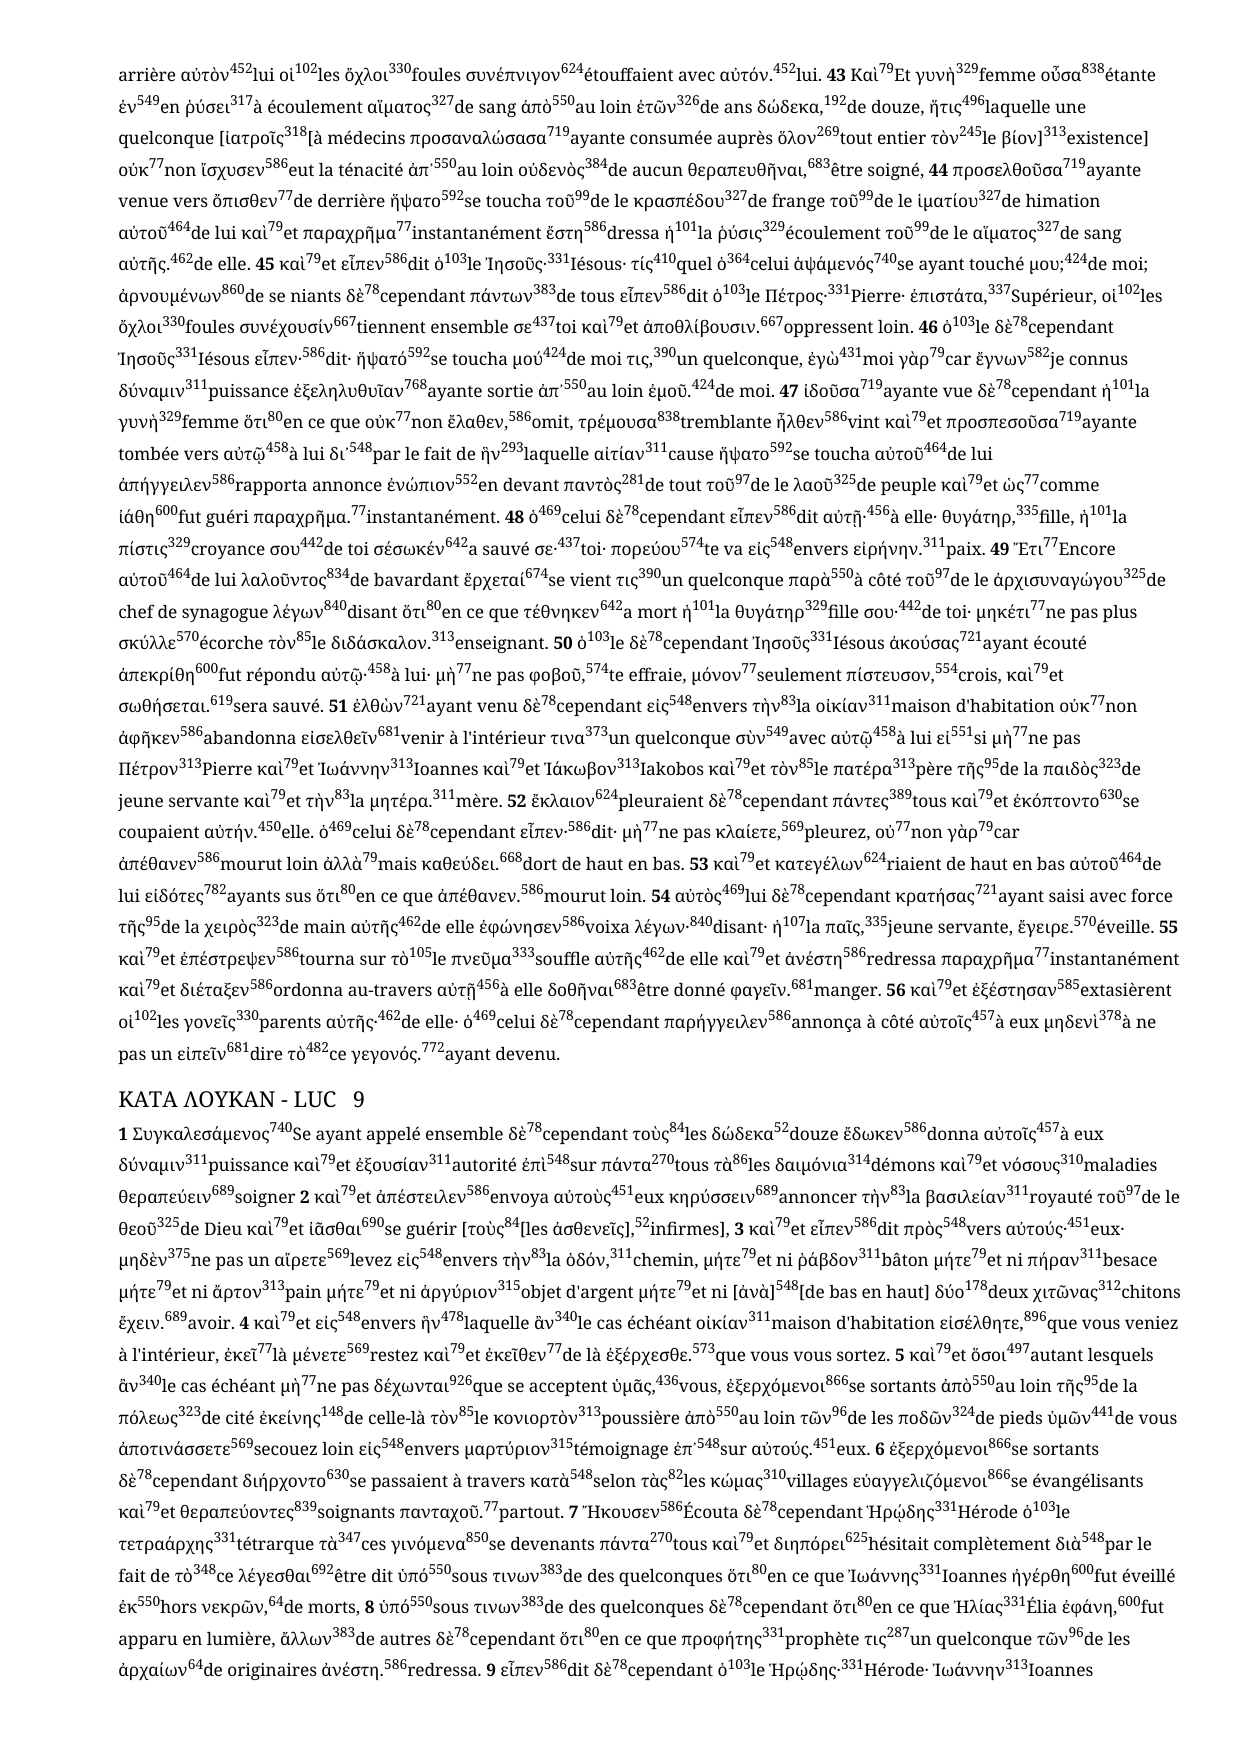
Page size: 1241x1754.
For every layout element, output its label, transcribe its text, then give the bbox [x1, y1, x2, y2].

text 1 Καὶ79Et ἐγένετο592se devint ἐν549en τῷ352à celui καθεξῆς77successivement καὶ79et αὐτὸς469lui διώδευεν625faisait route à travers κατὰ548selon πόλιν311cité καὶ79et κώμην311village κηρύσσων840annonçant καὶ79et εὐαγγελιζόμενος867se évangélisant τὴν83la βασιλείαν311royauté τοῦ97de le θεοῦ325de Dieu καὶ79et οἱ102les δώδεκα70douze σὺν549avec αὐτῷ,458à lui, 2 καὶ79et γυναῖκές328femmes τινες284des quelconques αἳ495lesquelles ἦσαν624étaient τεθεραπευμέναι810ayantes étées soignées ἀπὸ550au loin πνευμάτων326de souffles πονηρῶν17de méchants καὶ79et ἀσθενειῶν,322de infirmités, Μαρία329Maria ἡ496celle καλουμένη889étante appelée Μαγδαληνή,329Magdalene, ἀφ᾽550au loin ἧς490de laquelle δαιμόνια332démons ἑπτὰ198sept ἐξεληλύθει,659avait sorti, 3 καὶ79et Ἰωάννα329Ioanna γυνὴ329femme Χουζᾶ325de Chouza ἐπιτρόπου325de administrateur Ἡρῴδου325de Hérode καὶ79et Σουσάννα329Sousanna καὶ79et ἕτεραι387autres-différentes πολλαί,284nombreuses, αἵτινες495lesquelles des quelconques διηκόνουν624servaient αὐτοῖς457à eux ἐκ550hors τῶν359de ces ὑπαρχόντων835de subsistants αὐταῖς.455à elles. 4 Συνιόντος834de Allant ensemble δὲ78cependant ὄχλου325de foule πολλοῦ281de nombreux καὶ79et τῶν357de ceux κατὰ548selon πόλιν311cité ἐπιπορευομένων860de se allants en plus πρὸς548vers αὐτὸν452lui εἶπεν586dit διὰ550par παραβολῆς·323de parabole· 5 ἐξῆλθεν586sortit ὁ364celui σπείρων840semant τοῦ360de ce σπεῖραι681semer τὸν85le σπόρον313semaille αὐτοῦ.464de lui. καὶ79et ἐν549en τῷ354à ce σπείρειν689semer αὐτὸν452lui ὃ392lequel μὲν77certes ἔπεσεν586tomba παρὰ548à côté τὴν83la ὁδὸν311chemin καὶ79et κατεπατήθη,600fut piétiné de haut en bas, καὶ79et τὰ104les πετεινὰ332volatiles τοῦ97de le οὐρανοῦ325de ciel κατέφαγεν586mangea complètement αὐτό.454lui. 6 καὶ79et ἕτερον392autre-différent κατέπεσεν586tomba de haut en bas ἐπὶ548sur τὴν83la πέτραν,311roche, καὶ79et φυὲν762ayant été poussé ἐξηράνθη600fut séché διὰ548par le fait de τὸ348ce μὴ77ne pas ἔχειν689avoir ἰκμάδα.311humidité. 7 καὶ79et ἕτερον392autre-différent ἔπεσεν586tomba ἐν549en μέσῳ61à au milieu τῶν94de les ἀκανθῶν,322de épines, καὶ79et συμφυεῖσαι757ayantes étées poussées avec αἱ100les ἄκανθαι328épines ἀπέπνιξαν585étouffèrent complètement αὐτό.454lui. 8 καὶ79et ἕτερον392autre-différent ἔπεσεν586tomba εἰς548envers τὴν83la γῆν311terre τὴν83la ἀγαθὴν2bonne καὶ79et φυὲν762ayant été poussé ἐποίησεν586fit καρπὸν313fruit ἑκατονταπλασίονα.4centuple. ταῦτα347ces-ci λέγων840disant ἐφώνει·625voixait· ὁ364celui ἔχων840ayant ὦτα314oreilles ἀκούειν689écouter ἀκουέτω.572écoute. 9 Ἐπηρώτων624Surinterrogeaient δὲ78cependant αὐτὸν452lui οἱ102les μαθηταὶ330disciples αὐτοῦ464de lui τίς172quelle αὕτη362celle-ci εἴη700que soit ἡ101la παραβολή.329parabole. 10 ὁ469celui δὲ78cependant εἶπεν·586dit· ὑμῖν438à vous δέδοται654a été donné γνῶναι681connaître τὰ86les μυστήρια314mystères τῆς95de la βασιλείας323de royauté τοῦ97de le θεοῦ,325de Dieu, τοῖς90à les δὲ78cependant λοιποῖς377à restants ἐν549en παραβολαῖς,316à paraboles, ἵνα80afin que βλέποντες839regardants μὴ77ne pas βλέπωσιν920que regardent καὶ79et ἀκούοντες839écoutants μὴ77ne pas συνιῶσιν.920que comprennent. 11 Ἔστιν668Est δὲ78cependant αὕτη362celle-ci ἡ101la παραβολή·329parabole· ὁ103le σπόρος331semaille ἐστὶν668est ὁ103le λόγος331discours τοῦ97de le θεοῦ.325de Dieu. 12 οἱ363ceux δὲ78cependant παρὰ548à côté τὴν83la ὁδόν311chemin εἰσιν667sont οἱ363ceux ἀκούσαντες,720ayants écoutés, εἶτα77puis ἔρχεται674se vient ὁ103le διάβολος71diable καὶ79et αἴρει668lève τὸν85le λόγον313discours ἀπὸ550au loin τῆς95de la καρδίας323de coeur αὐτῶν,463de eux, ἵνα80afin que μὴ77ne pas πιστεύσαντες720ayants crus σωθῶσιν.910que soient sauvé. 13 οἱ363ceux δὲ78cependant ἐπὶ550sur τῆς95de la πέτρας323de roche οἳ497lesquels ὅταν80lorsque le cas échéant ἀκούσωσιν898que écoutent μετὰ550avec χαρᾶς323de joie δέχονται673se acceptent τὸν85le λόγον,313discours, καὶ79et οὗτοι363ceux-ci ῥίζαν311racine οὐκ77non ἔχουσιν,667ont, οἳ497lesquels πρὸς548vers καιρὸν313moment πιστεύουσιν667croient καὶ79et ἐν549en καιρῷ319à moment πειρασμοῦ325de tentation ἀφίστανται.673se dressent au loin. 14 τὸ366ce δὲ78cependant εἰς548envers τὰς82les ἀκάνθας310épines πεσόν,723ayant tombé, οὗτοί363ceux-ci εἰσιν667sont οἱ363ceux ἀκούσαντες,720ayants écoutés, καὶ79et ὑπὸ550sous μεριμνῶν322de inquiétudes καὶ79et πλούτου325de richesse καὶ79et ἡδονῶν322de plaisirs τοῦ97de le βίου325de existence πορευόμενοι866se allants συμπνίγονται679sont étouffés avec καὶ79et οὐ77non τελεσφοροῦσιν.667colportent à perfection. 15 τὸ366ce δὲ78cependant ἐν549en τῇ89à la καλῇ8à belle γῇ,317à terre, οὗτοί363ceux-ci εἰσιν667sont οἵτινες497lesquels des quelconques ἐν549en καρδίᾳ317à coeur καλῇ8à belle καὶ79et ἀγαθῇ8à bonne ἀκούσαντες720ayants écoutés τὸν85le λόγον313discours κατέχουσιν667tiennent de haut en bas καὶ79et καρποφοροῦσιν667colportent du fruit ἐν549en ὑπομονῇ.317à résistance. 16 Οὐδεὶς390Aucun δὲ78cependant λύχνον313chandelle ἅψας721ayant touché καλύπτει668couvre αὐτὸν452lui σκεύει321à ustensile ἢ79ou ὑποκάτω552en dessous vers le bas κλίνης323de lit τίθησιν,668pose, ἀλλ᾽79mais ἐπὶ550sur λυχνίας323de chandelier τίθησιν,668pose, ἵνα80afin que οἱ363ceux εἰσπορευόμενοι866se allants à l'intérieur βλέπωσιν920que regardent τὸ87le φῶς.315lumière. 17 οὐ77non γάρ79car ἐστιν668est κρυπτὸν49caché ὃ500lequel οὐ77non φανερὸν49visible γενήσεται612se deviendra οὐδὲ79non cependant ἀπόκρυφον73caché au loin ὃ500lequel οὐ77non μὴ77ne pas γνωσθῇ911que soit connu καὶ79et εἰς548envers φανερὸν55visible ἔλθῃ.899que vienne. 18 Βλέπετε569Regardez οὖν79donc πῶς77comment? ἀκούετε·665vous écoutez· ὃς498lequel ἂν340le cas échéant γὰρ79car ἔχῃ,921que ait, δοθήσεται619sera donné αὐτῷ·458à lui· καὶ79et ὃς498lequel ἂν340le cas échéant μὴ77ne pas ἔχῃ,921que ait, καὶ77aussi ὃ482lequel δοκεῖ668estime ἔχειν689avoir ἀρθήσεται619sera levé ἀπ᾽550au loin αὐτοῦ.464de lui. 19 Παρεγένετο592Se devint à côté δὲ78cependant πρὸς548vers αὐτὸν452lui ἡ101la μήτηρ329mère καὶ79et οἱ102les ἀδελφοὶ330frères αὐτοῦ464de lui καὶ79et οὐκ77non ἠδύναντο630se pouvaient συντυχεῖν681obtenir avec αὐτῷ458à lui διὰ548par le fait de τὸν85le ὄχλον.313foule. 20 ἀπηγγέλη600fut rapporté annonce δὲ78cependant αὐτῷ·458à lui· ἡ101la μήτηρ329mère σου442de toi καὶ79et οἱ102les ἀδελφοί330frères σου442de toi ἑστήκασιν641ont dressé ἔξω77au-dehors ἰδεῖν681voir θέλοντές839voulants σε.437toi. 21 ὁ469celui δὲ78cependant ἀποκριθεὶς760ayant été répondu εἶπεν586dit πρὸς548vers αὐτούς·451eux· μήτηρ329mère μου424de moi καὶ79et ἀδελφοί330frères μου424de moi οὗτοί363ceux-ci εἰσιν667sont οἱ363ceux τὸν85le λόγον313discours τοῦ97de le θεοῦ325de Dieu ἀκούοντες839écoutants καὶ79et ποιοῦντες.839faisants. 22 Ἐγένετο592Se devint δὲ78cependant ἐν549en μιᾷ57à une τῶν94de les ἡμερῶν322de journées καὶ79et αὐτὸς469lui ἐνέβη586embarqua εἰς548envers πλοῖον315navire καὶ79et οἱ102les μαθηταὶ330disciples αὐτοῦ464de lui καὶ79et εἶπεν586dit πρὸς548vers αὐτούς·451eux· διέλθωμεν894que nous passions à travers εἰς548envers τὸ348ce πέραν77de l'autre côté τῆς95de la λίμνης,323de lac, καὶ79et ἀνήχθησαν.599furent conduit de bas en haut. 23 πλεόντων833de naviguants δὲ78cependant αὐτῶν463de eux ἀφύπνωσεν.586endormit. καὶ79et κατέβη586descendit λαῖλαψ329ouragan ἀνέμου325de vent εἰς548envers τὴν83la λίμνην311lac καὶ79et συνεπληροῦντο635étaient fait plénitude ensemble καὶ79et ἐκινδύνευον.624risquaient. 24 προσελθόντες720ayants venus vers δὲ78cependant διήγειραν585réveillèrent αὐτὸν452lui λέγοντες·839disants· ἐπιστάτα337Supérieur ἐπιστάτα,337Supérieur, ἀπολλύμεθα.669nous nous dépérissons. ὁ469celui δὲ78cependant διεγερθεὶς760ayant été réveillé ἐπετίμησεν586survalorisa τῷ91à le ἀνέμῳ319à vent καὶ79et τῷ91à le κλύδωνι319à vague τοῦ99de le ὕδατος·327de eau· καὶ79et ἐπαύσαντο591se pausèrent καὶ79et ἐγένετο592se devint γαλήνη.329calme. 25 εἶπεν586dit δὲ78cependant αὐτοῖς·457à eux· ποῦ77où? ἡ101la πίστις329croyance ὑμῶν;441de vous; φοβηθέντες759ayants étés effrayés δὲ78cependant ἐθαύμασαν585étonnèrent λέγοντες839disants πρὸς548vers ἀλλήλους·501les uns les autres· τίς410quel ἄρα77par conséquent οὗτός364celui-ci ἐστιν668est ὅτι80en ce que καὶ79et τοῖς90à les ἀνέμοις318à vents ἐπιτάσσει668ordonne sûrement καὶ79et τῷ93à le ὕδατι,321à eau, καὶ79et ὑπακούουσιν667écoutent en soumission αὐτῷ;458à lui; 26 Καὶ79Et κατέπλευσαν585naviguèrent de haut en bas εἰς548envers τὴν83la χώραν311région τῶν96de les Γερασηνῶν,64de Géraséniens, ἥτις496laquelle une quelconque ἐστὶν668est ἀντιπέρα552vis à vis τῆς95de la Γαλιλαίας.323de Galilée. 27 ἐξελθόντι713à ayant sorti δὲ78cependant αὐτῷ458à lui ἐπὶ548sur τὴν83la γῆν311terre ὑπήντησεν586vint à la rencontre ἀνήρ331homme τις287un quelconque ἐκ550hors τῆς95de la πόλεως323de cité ἔχων840ayant δαιμόνια314démons καὶ79et χρόνῳ319à temps ἱκανῷ10à assez-important οὐκ77non ἐνεδύσατο592se envêtit ἱμάτιον315himation καὶ79et ἐν549en οἰκίᾳ317à maison d'habitation οὐκ77non ἔμενεν625restait ἀλλ᾽79mais ἐν549en τοῖς92à les μνήμασιν.320à monuments. 28 ἰδὼν721ayant vu δὲ78cependant τὸν85le Ἰησοῦν313Iésous ἀνακράξας721ayant croassé de bas en haut προσέπεσεν586tomba vers αὐτῷ458à lui καὶ79et φωνῇ317à voix μεγάλῃ8à grande εἶπεν·586dit· τί412quel ἐμοὶ420à moi καὶ79et σοί,439à toi, Ἰησοῦ337Iésous υἱὲ337fils τοῦ97de le θεοῦ325de Dieu τοῦ97de le ὑψίστου;65de très haut; δέομαί670je m'attache de lien σου,442de toi, μή77ne pas με417moi βασανίσῃς.897que tu tortures. 29 παρήγγειλεν586annonça à côté γὰρ79car τῷ93à le πνεύματι321à souffle τῷ93à le ἀκαθάρτῳ12à impur ἐξελθεῖν681sortir ἀπὸ550au loin τοῦ97de le ἀνθρώπου.325de être humain. πολλοῖς274à nombreux γὰρ79car χρόνοις318à temps συνηρπάκει659avait ravi avec αὐτὸν452lui καὶ79et ἐδεσμεύετο636était lié ἁλύσεσιν316à chaînes καὶ79et πέδαις316à entraves φυλασσόμενος891étant gardienné καὶ79et διαρήσσων840fracassant à travers τὰ86les δεσμὰ314liens ἠλαύνετο636était propulsé ὑπὸ550sous τοῦ99de le δαιμονίου327de démon εἰς548envers τὰς82les ἐρήμους.50désertes. 30 ἐπηρώτησεν586surinterrogea δὲ78cependant αὐτὸν452lui ὁ103le Ἰησοῦς·331Iésous· τί412quel σοι439à toi ὄνομά333nom ἐστιν;668est; ὁ469celui δὲ78cependant εἶπεν·586dit· λεγεών,329légion, ὅτι80en ce que εἰσῆλθεν586vint à l'intérieur δαιμόνια332démons πολλὰ288nombreux εἰς548envers αὐτόν.452lui. 31 καὶ79et παρεκάλουν624appelaient à côté αὐτὸν452lui ἵνα80afin que μὴ77ne pas ἐπιτάξῃ899que ordonne sûrement αὐτοῖς459à eux εἰς548envers τὴν83la ἄβυσσον311abysse ἀπελθεῖν.681éloigner. 32 ἦν625était δὲ78cependant ἐκεῖ77là ἀγέλη329harde χοίρων324de pourceaux ἱκανῶν15de assez-importants βοσκομένη889étante faite paître ἐν549en τῷ93à le ὄρει·321à montagne· καὶ79et παρεκάλεσαν585appelèrent à côté αὐτὸν452lui ἵνα80afin que ἐπιτρέψῃ899que permette αὐτοῖς459à eux εἰς548envers ἐκείνους345ceux-là εἰσελθεῖν·681venir à l'intérieur· καὶ79et ἐπέτρεψεν586permit αὐτοῖς.459à eux. 33 ἐξελθόντα722ayants sortis δὲ78cependant τὰ104les δαιμόνια332démons ἀπὸ550au loin τοῦ97de le ἀνθρώπου325de être humain εἰσῆλθον585vinrent à l'intérieur εἰς548envers τοὺς84les χοίρους,312pourceaux, καὶ79et ὥρμησεν586rua ἡ101la ἀγέλη329harde κατὰ550contre τοῦ97de le κρημνοῦ325de escarpement εἰς548envers τὴν83la λίμνην311lac καὶ79et ἀπεπνίγη.600fut étouffé complètement. 34 Ἰδόντες720Ayants vus δὲ78cependant οἱ363ceux βόσκοντες839faisants paître τὸ348ce γεγονὸς772ayant devenu ἔφυγον585fuirent καὶ79et ἀπήγγειλαν585rapportèrent annonce εἰς548envers τὴν83la πόλιν311cité καὶ79et εἰς548envers τοὺς84les ἀγρούς.312champs. 35 ἐξῆλθον585sortirent δὲ78cependant ἰδεῖν681voir τὸ348ce γεγονὸς772ayant devenu καὶ79et ἦλθον585vinrent πρὸς548vers τὸν85le Ἰησοῦν313Iésous καὶ79et εὗρον585trouvèrent καθήμενον849se étant assis τὸν85le ἄνθρωπον313être humain ἀφ᾽550au loin οὗ492de lequel τὰ104les δαιμόνια332démons ἐξῆλθεν586sortit ἱματισμένον796ayant été vêtu himation καὶ79et σωφρονοῦντα822étant sain d'émotion παρὰ548à côté τοὺς84les πόδας312pieds τοῦ97de le Ἰησοῦ,325de Iésous, καὶ79et ἐφοβήθησαν.599furent effrayé. 36 ἀπήγγειλαν585rapportèrent annonce δὲ78cependant αὐτοῖς457à eux οἱ363ceux ἰδόντες720ayants vus πῶς77comment? ἐσώθη600fut sauvé ὁ364celui δαιμονισθείς.760ayant été démonisé. 37 καὶ79et ἠρώτησεν586interrogea αὐτὸν452lui ἅπαν289en totalité τὸ105le πλῆθος333multitude τῆς95de la περιχώρου63de région alentour τῶν96de les Γερασηνῶν64de Géraséniens ἀπελθεῖν681éloigner ἀπ᾽550au loin αὐτῶν,465de eux, ὅτι80en ce que φόβῳ319à effroi μεγάλῳ10à grand συνείχοντο·635étaient tenu ensemble· αὐτὸς469lui δὲ78cependant ἐμβὰς721ayant embarqué εἰς548envers πλοῖον315navire ὑπέστρεψεν.586retourna en arrière. 38 ἐδεῖτο631se attachait de lien δὲ78cependant αὐτοῦ464de lui ὁ103le ἀνὴρ331homme ἀφ᾽550au loin οὗ492de lequel ἐξεληλύθει659avait sorti τὰ104les δαιμόνια332démons εἶναι689être σὺν549avec αὐτῷ·458à lui· ἀπέλυσεν586délia au loin δὲ78cependant αὐτὸν452lui λέγων·840disant· 39 ὑπόστρεφε570retourne en arrière εἰς548envers τὸν85le οἶκόν313maison σου442de toi καὶ79et διηγοῦ574te raconte complètement ὅσα481autant lesquels σοι439à toi ἐποίησεν586fit ὁ103le θεός.331Dieu. καὶ79et ἀπῆλθεν586éloigna καθ᾽548selon ὅλην267toute entière τὴν83la πόλιν311cité κηρύσσων840annonçant ὅσα481autant lesquels ἐποίησεν586fit αὐτῷ458à lui ὁ103le Ἰησοῦς.331Iésous. 40 Ἐν549En δὲ78cependant τῷ354à ce ὑποστρέφειν689retourner en arrière τὸν85le Ἰησοῦν313Iésous ἀπεδέξατο592se accepta loin αὐτὸν452lui ὁ103le ὄχλος·331foule· ἦσαν624étaient γὰρ79car πάντες389tous προσδοκῶντες839attendants αὐτόν.452lui. 41 καὶ79et ἰδοὺ306voici ἦλθεν586vint ἀνὴρ331homme ᾧ486à lequel ὄνομα333nom Ἰάϊρος331Iairos καὶ79et οὗτος364celui-ci ἄρχων331chef τῆς95de la συναγωγῆς323de synagogue ὑπῆρχεν,625subsistait, καὶ79et πεσὼν721ayant tombé παρὰ548à côté τοὺς84les πόδας312pieds [τοῦ]99[de le] Ἰησοῦ325de Iésous παρεκάλει625appelait à côté αὐτὸν452lui εἰσελθεῖν681venir à l'intérieur εἰς548envers τὸν85le οἶκον313maison αὐτοῦ,464de lui, 42 ὅτι80en ce que θυγάτηρ329fille μονογενὴς69monogène ἦν625était αὐτῷ458à lui ὡς77comme ἐτῶν326de ans δώδεκα192de douze καὶ79et αὐτὴ467elle ἀπέθνῃσκεν.625mourait loin. Ἐν549En δὲ78cependant τῷ354à ce ὑπάγειν689diriger en arrière αὐτὸν452lui οἱ102les ὄχλοι330foules συνέπνιγον624étouffaient avec αὐτόν.452lui. 43 Καὶ79Et γυνὴ329femme οὖσα838étante ἐν549en ῥύσει317à écoulement αἵματος327de sang ἀπὸ550au loin ἐτῶν326de ans δώδεκα,192de douze, ἥτις496laquelle une quelconque [ἰατροῖς318[à médecins προσαναλώσασα719ayante consumée auprès ὅλον269tout entier τὸν245le βίον]313existence] οὐκ77non ἴσχυσεν586eut la ténacité ἀπ᾽550au loin οὐδενὸς384de aucun θεραπευθῆναι,683être soigné, 44 προσελθοῦσα719ayante venue vers ὄπισθεν77de derrière ἥψατο592se toucha τοῦ99de le κρασπέδου327de frange τοῦ99de le ἱματίου327de himation αὐτοῦ464de lui καὶ79et παραχρῆμα77instantanément ἔστη586dressa ἡ101la ῥύσις329écoulement τοῦ99de le αἵματος327de sang αὐτῆς.462de elle. 45 καὶ79et εἶπεν586dit ὁ103le Ἰησοῦς·331Iésous· τίς410quel ὁ364celui ἁψάμενός740se ayant touché μου;424de moi; ἀρνουμένων860de se niants δὲ78cependant πάντων383de tous εἶπεν586dit ὁ103le Πέτρος·331Pierre· ἐπιστάτα,337Supérieur, οἱ102les ὄχλοι330foules συνέχουσίν667tiennent ensemble σε437toi καὶ79et ἀποθλίβουσιν.667oppressent loin. 46 ὁ103le δὲ78cependant Ἰησοῦς331Iésous εἶπεν·586dit· ἥψατό592se toucha μού424de moi τις,390un quelconque, ἐγὼ431moi γὰρ79car ἔγνων582je connus δύναμιν311puissance ἐξεληλυθυῖαν768ayante sortie ἀπ᾽550au loin ἐμοῦ.424de moi. 47 ἰδοῦσα719ayante vue δὲ78cependant ἡ101la γυνὴ329femme ὅτι80en ce que οὐκ77non ἔλαθεν,586omit, τρέμουσα838tremblante ἦλθεν586vint καὶ79et προσπεσοῦσα719ayante tombée vers αὐτῷ458à lui δι᾽548par le fait de ἣν293laquelle αἰτίαν311cause ἥψατο592se toucha αὐτοῦ464de lui ἀπήγγειλεν586rapporta annonce ἐνώπιον552en devant παντὸς281de tout τοῦ97de le λαοῦ325de peuple καὶ79et ὡς77comme ἰάθη600fut guéri παραχρῆμα.77instantanément. 48 ὁ469celui δὲ78cependant εἶπεν586dit αὐτῇ·456à elle· θυγάτηρ,335fille, ἡ101la πίστις329croyance σου442de toi σέσωκέν642a sauvé σε·437toi· πορεύου574te va εἰς548envers εἰρήνην.311paix. 49 Ἔτι77Encore αὐτοῦ464de lui λαλοῦντος834de bavardant ἔρχεταί674se vient τις390un quelconque παρὰ550à côté τοῦ97de le ἀρχισυναγώγου325de chef de synagogue λέγων840disant ὅτι80en ce que τέθνηκεν642a mort ἡ101la θυγάτηρ329fille σου·442de toi· μηκέτι77ne pas plus σκύλλε570écorche τὸν85le διδάσκαλον.313enseignant. 50 ὁ103le δὲ78cependant Ἰησοῦς331Iésous ἀκούσας721ayant écouté ἀπεκρίθη600fut répondu αὐτῷ·458à lui· μὴ77ne pas φοβοῦ,574te effraie, μόνον77seulement πίστευσον,554crois, καὶ79et σωθήσεται.619sera sauvé. 51 ἐλθὼν721ayant venu δὲ78cependant εἰς548envers τὴν83la οἰκίαν311maison d'habitation οὐκ77non ἀφῆκεν586abandonna εἰσελθεῖν681venir à l'intérieur τινα373un quelconque σὺν549avec αὐτῷ458à lui εἰ551si μὴ77ne pas Πέτρον313Pierre καὶ79et Ἰωάννην313Ioannes καὶ79et Ἰάκωβον313Iakobos καὶ79et τὸν85le πατέρα313père τῆς95de la παιδὸς323de jeune servante καὶ79et τὴν83la μητέρα.311mère. 52 ἔκλαιον624pleuraient δὲ78cependant πάντες389tous καὶ79et ἐκόπτοντο630se coupaient αὐτήν.450elle. ὁ469celui δὲ78cependant εἶπεν·586dit· μὴ77ne pas κλαίετε,569pleurez, οὐ77non γὰρ79car ἀπέθανεν586mourut loin ἀλλὰ79mais καθεύδει.668dort de haut en bas. 53 καὶ79et κατεγέλων624riaient de haut en bas αὐτοῦ464de lui εἰδότες782ayants sus ὅτι80en ce que ἀπέθανεν.586mourut loin. 54 αὐτὸς469lui δὲ78cependant κρατήσας721ayant saisi avec force τῆς95de la χειρὸς323de main αὐτῆς462de elle ἐφώνησεν586voixa λέγων·840disant· ἡ107la παῖς,335jeune servante, ἔγειρε.570éveille. 55 καὶ79et ἐπέστρεψεν586tourna sur τὸ105le πνεῦμα333souffle αὐτῆς462de elle καὶ79et ἀνέστη586redressa παραχρῆμα77instantanément καὶ79et διέταξεν586ordonna au-travers αὐτῇ456à elle δοθῆναι683être donné φαγεῖν.681manger. 56 καὶ79et ἐξέστησαν585extasièrent οἱ102les γονεῖς330parents αὐτῆς·462de elle· ὁ469celui δὲ78cependant παρήγγειλεν586annonça à côté αὐτοῖς457à eux μηδενὶ378à ne pas un εἰπεῖν681dire τὸ482ce γεγονός.772ayant devenu. [118, 59, 1181, 1065]
text 1 Συγκαλεσάμενος740Se ayant appelé ensemble δὲ78cependant τοὺς84les δώδεκα52douze ἔδωκεν586donna αὐτοῖς457à eux δύναμιν311puissance καὶ79et ἐξουσίαν311autorité ἐπὶ548sur πάντα270tous τὰ86les δαιμόνια314démons καὶ79et νόσους310maladies θεραπεύειν689soigner 2 καὶ79et ἀπέστειλεν586envoya αὐτοὺς451eux κηρύσσειν689annoncer τὴν83la βασιλείαν311royauté τοῦ97de le θεοῦ325de Dieu καὶ79et ἰᾶσθαι690se guérir [τοὺς84[les ἀσθενεῖς],52infirmes], 3 καὶ79et εἶπεν586dit πρὸς548vers αὐτούς·451eux· μηδὲν375ne pas un αἴρετε569levez εἰς548envers τὴν83la ὁδόν,311chemin, μήτε79et ni ῥάβδον311bâton μήτε79et ni πήραν311besace μήτε79et ni ἄρτον313pain μήτε79et ni ἀργύριον315objet d'argent μήτε79et ni [ἀνὰ]548[de bas en haut] δύο178deux χιτῶνας312chitons ἔχειν.689avoir. 4 καὶ79et εἰς548envers ἣν478laquelle ἂν340le cas échéant οἰκίαν311maison d'habitation εἰσέλθητε,896que vous veniez à l'intérieur, ἐκεῖ77là μένετε569restez καὶ79et ἐκεῖθεν77de là ἐξέρχεσθε.573que vous vous sortez. 5 καὶ79et ὅσοι497autant lesquels ἂν340le cas échéant μὴ77ne pas δέχωνται926que se acceptent ὑμᾶς,436vous, ἐξερχόμενοι866se sortants ἀπὸ550au loin τῆς95de la πόλεως323de cité ἐκείνης148de celle-là τὸν85le κονιορτὸν313poussière ἀπὸ550au loin τῶν96de les ποδῶν324de pieds ὑμῶν441de vous ἀποτινάσσετε569secouez loin εἰς548envers μαρτύριον315témoignage ἐπ᾽548sur αὐτούς.451eux. 6 ἐξερχόμενοι866se sortants δὲ78cependant διήρχοντο630se passaient à travers κατὰ548selon τὰς82les κώμας310villages εὐαγγελιζόμενοι866se évangélisants καὶ79et θεραπεύοντες839soignants πανταχοῦ.77partout. 7 Ἤκουσεν586Écouta δὲ78cependant Ἡρῴδης331Hérode ὁ103le τετραάρχης331tétrarque τὰ347ces γινόμενα850se devenants πάντα270tous καὶ79et διηπόρει625hésitait complètement διὰ548par le fait de τὸ348ce λέγεσθαι692être dit ὑπό550sous τινων383de des quelconques ὅτι80en ce que Ἰωάννης331Ioannes ἠγέρθη600fut éveillé ἐκ550hors νεκρῶν,64de morts, 8 ὑπό550sous τινων383de des quelconques δὲ78cependant ὅτι80en ce que Ἠλίας331Élia ἐφάνη,600fut apparu en lumière, ἄλλων383de autres δὲ78cependant ὅτι80en ce que προφήτης331prophète τις287un quelconque τῶν96de les ἀρχαίων64de originaires ἀνέστη.586redressa. 9 εἶπεν586dit δὲ78cependant ὁ103le Ἡρῴδης·331Hérode· Ἰωάννην313Ioannes ἐγὼ431moi ἀπεκεφάλισα·582je décapitai· τίς410quel δέ78cependant ἐστιν668est οὗτος364celui-ci περὶ550autour οὗ492de lequel ἀκούω664j'écoute τοιαῦτα;347tels; καὶ79et ἐζήτει625cherchait ἰδεῖν681voir αὐτόν.452lui. 10 Καὶ79Et ὑποστρέψαντες720ayants retournés en arrière οἱ102les ἀπόστολοι330envoyés διηγήσαντο591se racontèrent complètement αὐτῷ458à lui ὅσα481autant lesquels ἐποίησαν.585firent. Καὶ79Et παραλαβὼν721ayant pris à côté αὐτοὺς451eux ὑπεχώρησεν586plaça en arrière κατ᾽548selon ἰδίαν544en propre εἰς548envers πόλιν311cité καλουμένην873étante appelée Βηθσαϊδά.311Bethsaïda. 11 οἱ102les δὲ78cependant ὄχλοι330foules γνόντες720ayants connus ἠκολούθησαν585suivirent αὐτῷ·458à lui· καὶ79et ἀποδεξάμενος740se ayant accepté loin αὐτοὺς451eux ἐλάλει625bavardait αὐτοῖς457à eux περὶ550autour τῆς95de la βασιλείας323de royauté τοῦ97de le θεοῦ,325de Dieu, καὶ79et τοὺς345ceux χρείαν311besoin ἔχοντας821ayants θεραπείας323de thérapie ἰᾶτο.631se guérissait. 12 Ἡ101La δὲ78cependant ἡμέρα329journée ἤρξατο592se origina κλίνειν·689cliner· προσελθόντες720ayants venus vers δὲ78cependant οἱ102les δώδεκα70douze εἶπαν585dirent αὐτῷ·458à lui· ἀπόλυσον554délie au loin τὸν85le ὄχλον,313foule, ἵνα80afin que πορευθέντες759ayants étés allés εἰς548envers τὰς82les κύκλῳ77en cercle κώμας310villages καὶ79et ἀγροὺς312champs καταλύσωσιν898que délient vers le bas καὶ79et εὕρωσιν898que trouvent ἐπισιτισμόν,313ravitaillement, ὅτι80en ce que ὧδε77ici ἐν549en ἐρήμῳ10à désert τόπῳ319à lieu ἐσμέν.663nous sommes. 13 εἶπεν586dit δὲ78cependant πρὸς548vers αὐτούς·451eux· δότε553donnez αὐτοῖς457à eux ὑμεῖς447vous φαγεῖν.681manger. οἱ468ceux δὲ78cependant εἶπαν·585dirent· οὐκ77non εἰσὶν667sont ἡμῖν419à nous πλεῖον73plus nombreusement ἢ79ou ἄρτοι330pains πέντε196cinq καὶ79et ἰχθύες330poissons δύο,196deux, εἰ80si μήτι340ne serait-ce que πορευθέντες759ayants étés allés ἡμεῖς430nous ἀγοράσωμεν894que nous achetions à l'agora εἰς548envers πάντα269tout τὸν85le λαὸν313peuple τοῦτον138celui-ci βρώματα.314aliments. 14 ἦσαν624étaient γὰρ79car ὡσεὶ77comme si ἄνδρες330hommes πεντακισχίλιοι.196cinq mille. εἶπεν586dit δὲ78cependant πρὸς548vers τοὺς84les μαθητὰς312disciples αὐτοῦ·464de lui· κατακλίνατε553clinez de haut en bas αὐτοὺς451eux κλισίας310places de clinaisons [ὡσεὶ]77[comme si] ἀνὰ77de bas en haut πεντήκοντα.52cinquante. 15 καὶ79et ἐποίησαν585firent οὕτως77ainsi καὶ79et κατέκλιναν585clinèrent de haut en bas ἅπαντας.372en totalités. 16 λαβὼν721ayant pris δὲ78cependant τοὺς84les πέντε178cinq ἄρτους312pains καὶ79et τοὺς84les δύο178deux ἰχθύας312poissons ἀναβλέψας721ayant regardé de bas en haut εἰς548envers τὸν85le οὐρανὸν313ciel εὐλόγησεν586élogia αὐτοὺς451eux καὶ79et κατέκλασεν586cassa de haut en bas καὶ79et ἐδίδου625donnait τοῖς90à les μαθηταῖς318à disciples παραθεῖναι681poser à côté τῷ91à le ὄχλῳ.319à foule. 17 καὶ79et ἔφαγον585mangèrent καὶ79et ἐχορτάσθησαν599furent fourragé πάντες,389tous, καὶ79et ἤρθη600fut levé τὸ366ce περισσεῦσαν723ayant surabondé αὐτοῖς457à eux κλασμάτων326de morceaux κόφινοι330couffins δώδεκα.196douze. 18 Καὶ79Et ἐγένετο592se devint ἐν549en τῷ354à ce εἶναι689être αὐτὸν452lui προσευχόμενον849se priant κατὰ548selon μόνας370seules συνῆσαν624étaient avec αὐτῷ458à lui οἱ102les μαθηταί,330disciples, καὶ79et ἐπηρώτησεν586surinterrogea αὐτοὺς451eux λέγων·840disant· τίνα397quel με417moi λέγουσιν667disent οἱ102les ὄχλοι330foules εἶναι;689être; 19 οἱ468ceux δὲ78cependant ἀποκριθέντες759ayants étés répondus εἶπαν·585dirent· Ἰωάννην313Ioannes τὸν85le βαπτιστήν,313Baptiseur, ἄλλοι389autres δὲ78cependant Ἠλίαν,313Élia, ἄλλοι389autres δὲ78cependant ὅτι80en ce que προφήτης331prophète τις287un quelconque τῶν96de les ἀρχαίων64de originaires ἀνέστη.586redressa. 20 εἶπεν586dit δὲ78cependant αὐτοῖς·457à eux· ὑμεῖς447vous δὲ78cependant τίνα397quel με417moi λέγετε665vous dites εἶναι;689être; Πέτρος331Pierre δὲ78cependant ἀποκριθεὶς760ayant été répondu εἶπεν·586dit· τὸν85le χριστὸν313Christ τοῦ97de le θεοῦ.325de Dieu. 21 ὁ469celui δὲ78cependant ἐπιτιμήσας721ayant survalorisé αὐτοῖς457à eux παρήγγειλεν586annonça à côté μηδενὶ378à ne pas un λέγειν689dire τοῦτο348ce-ci 22 εἰπὼν721ayant dit ὅτι80en ce que δεῖ668attache de lien τὸν85le υἱὸν313fils τοῦ97de le ἀνθρώπου325de être humain πολλὰ374nombreux παθεῖν681souffrir καὶ79et ἀποδοκιμασθῆναι683être éprouvé en rejet ἀπὸ550au loin τῶν96de les πρεσβυτέρων64de plus anciens καὶ79et ἀρχιερέων324de chefs sacrificateurs καὶ79et γραμματέων324de lettrés καὶ79et ἀποκτανθῆναι683être tué catégoriquement καὶ79et τῇ89à la τρίτῃ206à troisième ἡμέρᾳ317à journée ἐγερθῆναι.683être éveillé. 23 Ἔλεγεν625Disait δὲ78cependant πρὸς548vers πάντας·372tous· εἴ80si τις390un quelconque θέλει668veut ὀπίσω552derrière μου424de moi ἔρχεσθαι,690se venir, ἀρνησάσθω560se nie ἑαυτὸν528lui-même καὶ79et ἀράτω556lève τὸν85le σταυρὸν313croix αὐτοῦ464de lui καθ᾽548selon ἡμέραν311journée καὶ79et ἀκολουθείτω572suive μοι.420à moi. 24 ὃς498lequel γὰρ79car ἂν340le cas échéant θέλῃ921que veuille τὴν83la ψυχὴν311âme αὐτοῦ464de lui σῶσαι681sauver ἀπολέσει606dépérira αὐτήν·450elle· ὃς498lequel δ᾽78cependant ἂν340le cas échéant ἀπολέσῃ899que dépérisse τὴν83la ψυχὴν311âme αὐτοῦ464de lui ἕνεκεν552à cause ἐμοῦ424de moi οὗτος364celui-ci σώσει606sauvera αὐτήν.450elle. 25 τί399quel γὰρ79car ὠφελεῖται680est profité ἄνθρωπος331être humain κερδήσας721ayant gagné τὸν85le κόσμον313monde ὅλον269tout entier ἑαυτὸν528lui-même δὲ78cependant ἀπολέσας721ayant dépéri ἢ79ou ζημιωθείς;760ayant été endommagé; 26 ὃς498lequel γὰρ79car ἂν340le cas échéant ἐπαισχυνθῇ911que soit eu honte sur με417moi καὶ79et τοὺς84les ἐμοὺς217miens λόγους,312discours, τοῦτον346celui-ci ὁ103le υἱὸς331fils τοῦ97de le ἀνθρώπου325de être humain ἐπαισχυνθήσεται,619sera eu honte sur, ὅταν80lorsque le cas échéant ἔλθῃ899que vienne ἐν549en τῇ89à la δόξῃ317à gloire αὐτοῦ464de lui καὶ79et τοῦ97de le πατρὸς325de père καὶ79et τῶν96de les ἁγίων15de saints ἀγγέλων.324de anges. 27 λέγω664je dis δὲ78cependant ὑμῖν438à vous ἀληθῶς,77vraiment, εἰσίν667sont τινες389des quelconques τῶν357de ceux αὐτοῦ77là-même ἑστηκότων777de ayants dressés οἳ497lesquels οὐ77non μὴ77ne pas γεύσωνται904que se goûtent θανάτου325de trépas ἕως80jusqu'à ce que ἂν340le cas échéant ἴδωσιν898que voient τὴν83la βασιλείαν311royauté τοῦ97de le θεοῦ.325de Dieu. 28 Ἐγένετο592Se devint δὲ78cependant μετὰ548après τοὺς84les λόγους312discours τούτους137ceux-ci ὡσεὶ77comme si ἡμέραι328journées ὀκτὼ194huit [καὶ]79[et] παραλαβὼν721ayant pris à côté Πέτρον313Pierre καὶ79et Ἰωάννην313Ioannes καὶ79et Ἰάκωβον313Iakobos ἀνέβη586monta εἰς548envers τὸ87le ὄρος315montagne προσεύξασθαι.682se prier. 29 καὶ79et ἐγένετο592se devint ἐν549en τῷ354à ce προσεύχεσθαι690se prier αὐτὸν452lui τὸ105le εἶδος333aspect τοῦ99de le προσώπου327de face αὐτοῦ464de lui ἕτερον392autre-différent καὶ79et ὁ103le ἱματισμὸς331habillement d'himation αὐτοῦ464de lui λευκὸς47blanc ἐξαστράπτων.840éclairant dehors. 30 καὶ79et ἰδοὺ306voici ἄνδρες330hommes δύο196deux συνελάλουν624bavardaient ensemble αὐτῷ,458à lui, οἵτινες497lesquels des quelconques ἦσαν624étaient Μωϋσῆς331Môusês καὶ79et Ἠλίας,331Élia, 31 οἳ497lesquels ὀφθέντες759ayants étés vus ἐν549en δόξῃ317à gloire ἔλεγον624disaient τὴν83la ἔξοδον311exode αὐτοῦ,464de lui, ἣν478laquelle ἤμελλεν625imminait πληροῦν689faire plénitude ἐν549en Ἰερουσαλήμ.317à Ierousalem. 32 ὁ103le δὲ78cependant Πέτρος331Pierre καὶ79et οἱ363ceux σὺν549avec αὐτῷ458à lui ἦσαν624étaient βεβαρημένοι812ayants étés alourdis ὕπνῳ·319à sommeil· διαγρηγορήσαντες720ayants veillés à travers δὲ78cependant εἶδον585virent τὴν83la δόξαν311gloire αὐτοῦ464de lui καὶ79et τοὺς84les δύο178deux ἄνδρας312hommes τοὺς345ceux συνεστῶτας769ayants dressés avec αὐτῷ.458à lui. 33 καὶ79et ἐγένετο592se devint ἐν549en τῷ354à ce διαχωρίζεσθαι692être séparé entièrement αὐτοὺς451eux ἀπ᾽550au loin αὐτοῦ464de lui εἶπεν586dit ὁ103le Πέτρος331Pierre πρὸς548vers τὸν85le Ἰησοῦν·313Iésous· ἐπιστάτα,337Supérieur, καλόν49beau ἐστιν668est ἡμᾶς416nous ὧδε77ici εἶναι,689être, καὶ79et ποιήσωμεν894que nous fassions σκηνὰς310tentes τρεῖς,176trois, μίαν51une σοὶ439à toi καὶ79et μίαν51une Μωϋσεῖ319à Môusês καὶ79et μίαν51une Ἠλίᾳ,319à Élia, μὴ77ne pas εἰδὼς783ayant su ὃ482lequel λέγει.668dit. 34 ταῦτα347ces-ci δὲ78cependant αὐτοῦ464de lui λέγοντος834de disant ἐγένετο592se devint νεφέλη329nuée καὶ79et ἐπεσκίαζεν625ombrait sur αὐτούς·451eux· ἐφοβήθησαν599furent effrayé δὲ78cependant ἐν549en τῷ354à ce εἰσελθεῖν681venir à l'intérieur αὐτοὺς451eux εἰς548envers τὴν83la νεφέλην.311nuée. 35 καὶ79et φωνὴ329voix ἐγένετο592se devint ἐκ550hors τῆς95de la νεφέλης323de nuée λέγουσα·838disante· οὗτός364celui-ci ἐστιν668est ὁ103le υἱός331fils μου424de moi ὁ364celui ἐκλελεγμένος,813ayant été élu, αὐτοῦ464de lui ἀκούετε.569écoutez. 36 καὶ79et ἐν549en τῷ354à ce γενέσθαι682se devenir τὴν83la φωνὴν311voix εὑρέθη600fut trouvé Ἰησοῦς331Iésous μόνος.132seul. καὶ79et αὐτοὶ468eux ἐσίγησαν585gardèrent le silence καὶ79et οὐδενὶ378à aucun ἀπήγγειλαν585rapportèrent annonce ἐν549en ἐκείναις141à celles-là ταῖς88à les ἡμέραις316à journées οὐδὲν375aucun ὧν493de lesquels ἑώρακαν.641ont vu. 37 Ἐγένετο592Se devint δὲ78cependant τῇ89à la ἑξῆς77suivant ἡμέρᾳ317à journée κατελθόντων715de ayants venus de haut en bas αὐτῶν463de eux ἀπὸ550au loin τοῦ99de le ὄρους327de montagne συνήντησεν586rencontra avec αὐτῷ458à lui ὄχλος331foule πολύς.287nombreux. 38 καὶ79et ἰδοὺ306voici ἀνὴρ331homme ἀπὸ550au loin τοῦ97de le ὄχλου325de foule ἐβόησεν586beugla λέγων·840disant· διδάσκαλε,337enseignant, δέομαί670je m'attache de lien σου442de toi ἐπιβλέψαι681regarder sur ἐπὶ548sur τὸν85le υἱόν313fils μου,424de moi, ὅτι80en ce que μονογενής47monogène μοί420à moi ἐστιν,668est, 39 καὶ79et ἰδοὺ306voici πνεῦμα333souffle λαμβάνει668prend αὐτὸν452lui καὶ79et ἐξαίφνης77soudainement κράζει668croasse καὶ79et σπαράσσει668convulse αὐτὸν452lui μετὰ550avec ἀφροῦ325de écume καὶ79et μόγις77laborieusement ἀποχωρεῖ668déplace loin ἀπ᾽550au loin αὐτοῦ464de lui συντρῖβον842broyant ensemble αὐτόν·452lui· 40 καὶ79et ἐδεήθην596je fus attaché de lien τῶν96de les μαθητῶν324de disciples σου442de toi ἵνα80afin que ἐκβάλωσιν898que éjectent αὐτό,454lui, καὶ79et οὐκ77non ἠδυνήθησαν.599furent pu. 41 ἀποκριθεὶς760ayant été répondu δὲ78cependant ὁ103le Ἰησοῦς331Iésous εἶπεν·586dit· ὦ340O γενεὰ335génération ἄπιστος25incroyante καὶ79et διεστραμμένη,816ayante étée tournée de travers, ἕως80jusqu'à ce que πότε77quand ἔσομαι608je me serai πρὸς548vers ὑμᾶς436vous καὶ79et ἀνέξομαι608je m'assumerai ὑμῶν;441de vous; προσάγαγε554amène ὧδε77ici τὸν85le υἱόν313fils σου.442de toi. 42 ἔτι77encore δὲ78cependant προσερχομένου861de se venant vers αὐτοῦ464de lui ἔρρηξεν586fracassa αὐτὸν452lui τὸ105le δαιμόνιον333démon καὶ79et συνεσπάραξεν·586convulsa ensemble· ἐπετίμησεν586survalorisa δὲ78cependant ὁ103le Ἰησοῦς331Iésous τῷ93à le πνεύματι321à souffle τῷ93à le ἀκαθάρτῳ12à impur καὶ79et ἰάσατο592se guérit τὸν85le παῖδα313jeune servant καὶ79et ἀπέδωκεν586redonna αὐτὸν452lui τῷ91à le πατρὶ319à père αὐτοῦ.464de lui. 43 ἐξεπλήσσοντο635étaient heurté à l'excès δὲ78cependant πάντες389tous ἐπὶ549sur τῇ89à la μεγαλειότητι317à magnificence τοῦ97de le θεοῦ.325de Dieu. Πάντων383de Tous δὲ78cependant θαυμαζόντων833de étonnants ἐπὶ549sur πᾶσιν379à tous οἷς487à lesquels ἐποίει625faisait εἶπεν586dit πρὸς548vers τοὺς84les μαθητὰς312disciples αὐτοῦ·464de lui· 44 θέσθε557que vous vous posez ὑμεῖς447vous εἰς548envers τὰ86les ὦτα314oreilles ὑμῶν441de vous τοὺς84les λόγους312discours τούτους·137ceux-ci· ὁ103le γὰρ79car υἱὸς331fils τοῦ97de le ἀνθρώπου325de être humain μέλλει668immine παραδίδοσθαι692être transmis εἰς548envers χεῖρας310mains ἀνθρώπων.324de êtres humains. 45 οἱ468ceux δὲ78cependant ἠγνόουν624méconnaissaient τὸ87le ῥῆμα315oral τοῦτο140ce-ci καὶ79et ἦν625était παρακεκαλυμμένον815ayant été couvert à côté ἀπ᾽550au loin αὐτῶν463de eux ἵνα80afin que μὴ77ne pas αἴσθωνται904que se perçoivent αὐτό,454lui, καὶ79et ἐφοβοῦντο630se effrayaient ἐρωτῆσαι681interroger αὐτὸν452lui περὶ550autour τοῦ99de le ῥήματος327de oral τούτου.152de ce-ci. 46 Εἰσῆλθεν586Vint à l'intérieur δὲ78cependant διαλογισμὸς331calcul au-travers ἐν549en αὐτοῖς,457à eux, τὸ366ce τίς410quel ἂν340le cas échéant εἴη700que soit μείζων47plus grand αὐτῶν.463de eux. 47 ὁ103le δὲ78cependant Ἰησοῦς331Iésous εἰδὼς783ayant su τὸν85le διαλογισμὸν313calcul au-travers τῆς95de la καρδίας323de coeur αὐτῶν,463de eux, ἐπιλαβόμενος740se ayant emparé παιδίον315petit enfant ἔστησεν586dressa αὐτὸ454lui παρ᾽549à côté ἑαυτῷ533à lui-même 48 καὶ79et εἶπεν586dit αὐτοῖς·457à eux· ὃς498lequel ἐὰν340si le cas échéant δέξηται905que se accepte τοῦτο140ce-ci τὸ87le παιδίον315petit enfant ἐπὶ549sur τῷ93à le ὀνόματί321à nom μου,424de moi, ἐμὲ417moi δέχεται·674se accepte· καὶ79et ὃς498lequel ἂν340le cas échéant ἐμὲ417moi δέξηται,905que se accepte, δέχεται674se accepte τὸν346celui ἀποστείλαντά707ayant envoyé με·417moi· ὁ103le γὰρ79car μικρότερος47plus petit ἐν549en πᾶσιν377à tous ὑμῖν438à vous ὑπάρχων840subsistant οὗτός364celui-ci ἐστιν668est μέγας.47grand. 49 Ἀποκριθεὶς760Ayant été répondu δὲ78cependant Ἰωάννης331Ioannes εἶπεν·586dit· ἐπιστάτα,337Supérieur, εἴδομέν581nous vîmes τινα373un quelconque ἐν549en τῷ93à le ὀνόματί321à nom σου442de toi ἐκβάλλοντα822éjectant δαιμόνια314démons καὶ79et ἐκωλύομεν620nous empêchions αὐτόν,452lui, ὅτι80en ce que οὐκ77non ἀκολουθεῖ668suit μεθ᾽550avec ἡμῶν.423de nous. 50 εἶπεν586dit δὲ78cependant πρὸς548vers αὐτὸν452lui ὁ103le Ἰησοῦς·331Iésous· μὴ77ne pas κωλύετε·569empêchez· ὃς498lequel γὰρ79car οὐκ77non ἔστιν668est καθ᾽550contre ὑμῶν,441de vous, ὑπὲρ550au-dessus ὑμῶν441de vous ἐστιν.668est. 51 Ἐγένετο592Se devint δὲ78cependant ἐν549en τῷ354à ce συμπληροῦσθαι692être fait plénitude ensemble τὰς82les ἡμέρας310journées τῆς95de la ἀναλήμψεως323de prise de bas en haut αὐτοῦ464de lui καὶ79et αὐτὸς469lui τὸ247le πρόσωπον315face ἐστήρισεν586fixa τοῦ360de ce πορεύεσθαι690se aller εἰς548envers Ἰερουσαλήμ.311Ierousalem. 52 Καὶ79Et ἀπέστειλεν586envoya ἀγγέλους312anges πρὸ550d'avant προσώπου327de face αὐτοῦ.464de lui. καὶ79et πορευθέντες759ayants étés allés εἰσῆλθον585vinrent à l'intérieur εἰς548envers κώμην311village Σαμαριτῶν324de Samaritains ὡς80comme ἑτοιμάσαι681préparer αὐτῷ·458à lui· 53 καὶ79et οὐκ77non ἐδέξαντο591se acceptèrent αὐτόν,452lui, ὅτι80en ce que τὸ105le πρόσωπον333face αὐτοῦ464de lui ἦν625était πορευόμενον869se allant εἰς548envers Ἰερουσαλήμ.311Ierousalem. 54 ἰδόντες720ayants vus δὲ78cependant οἱ102les μαθηταὶ330disciples Ἰάκωβος331Iakobos καὶ79et Ἰωάννης331Ioannes εἶπαν·585dirent· κύριε,337Maître, θέλεις666tu veux εἴπωμεν894que nous disions πῦρ315feu καταβῆναι681descendre ἀπὸ550au loin τοῦ97de le οὐρανοῦ325de ciel καὶ79et ἀναλῶσαι681consumer αὐτούς;451eux; 55 στραφεὶς760ayant été tourné δὲ78cependant ἐπετίμησεν586survalorisa αὐτοῖς.457à eux. 56 καὶ79et ἐπορεύθησαν599furent allé εἰς548envers ἑτέραν113autre-différente κώμην.311village. 57 Καὶ79Et πορευομένων860de se allants αὐτῶν463de eux ἐν549en τῇ89à la ὁδῷ317à chemin εἶπέν586dit τις390un quelconque πρὸς548vers αὐτόν·452lui· ἀκολουθήσω602je suivrai σοι439à toi ὅπου80là où ἐὰν340si le cas échéant ἀπέρχῃ.925que tu te éloignes. 58 καὶ79et εἶπεν586dit αὐτῷ458à lui ὁ103le Ἰησοῦς·331Iésous· αἱ100les ἀλώπεκες328renards φωλεοὺς312tanières ἔχουσιν667ont καὶ79et τὰ104les πετεινὰ332volatiles τοῦ97de le οὐρανοῦ325de ciel κατασκηνώσεις,310nids, ὁ103le δὲ78cependant υἱὸς331fils τοῦ97de le ἀνθρώπου325de être humain οὐκ77non ἔχει668a ποῦ77où? τὴν243la κεφαλὴν311tête κλίνῃ.921que cline. 59 Εἶπεν586Dit δὲ78cependant πρὸς548vers ἕτερον·373autre-différent· ἀκολούθει570suis μοι.420à moi. ὁ469celui δὲ78cependant εἶπεν·586dit· [κύριε,]337[Maître,] ἐπίτρεψόν554permets μοι420à moi ἀπελθόντι713à ayant éloigné πρῶτον77premièrement θάψαι681ensevelir τὸν85le πατέρα313père μου.424de moi. 60 εἶπεν586dit δὲ78cependant αὐτῷ·458à lui· ἄφες554abandonne τοὺς84les νεκροὺς52morts θάψαι681ensevelir τοὺς84les ἑαυτῶν536de eux-mêmes νεκρούς,52morts, σὺ448toi δὲ78cependant ἀπελθὼν721ayant éloigné διάγγελλε570annonce à travers τὴν83la βασιλείαν311royauté τοῦ97de le θεοῦ.325de Dieu. 61 Εἶπεν586Dit δὲ78cependant καὶ77aussi ἕτερος·390autre-différent· ἀκολουθήσω602je suivrai σοι,439à toi, κύριε·337Maître· πρῶτον77premièrement δὲ78cependant ἐπίτρεψόν554permets μοι420à moi ἀποτάξασθαι682se éloigner en ordonnance τοῖς351à ceux εἰς548envers τὸν85le οἶκόν313maison μου.424de moi. 62 εἶπεν586dit δὲ78cependant [πρὸς548[vers αὐτὸν]452lui] ὁ103le Ἰησοῦς·331Iésous· οὐδεὶς390aucun ἐπιβαλὼν721ayant surjeté τὴν83la χεῖρα311main αὐτοῦ464de lui ἐπ᾽548sur ἄροτρον315araire καὶ79et βλέπων840regardant εἰς548envers τὰ347ces ὀπίσω77derrière εὔθετός47bien placé ἐστιν668est τῇ89à la βασιλείᾳ317à royauté τοῦ97de le θεοῦ.325de Dieu. [118, 1118, 1181, 1682]
text ΚΑΤΑ ΛΟΥΚΑΝ - LUC 9 [118, 1084, 1181, 1113]
